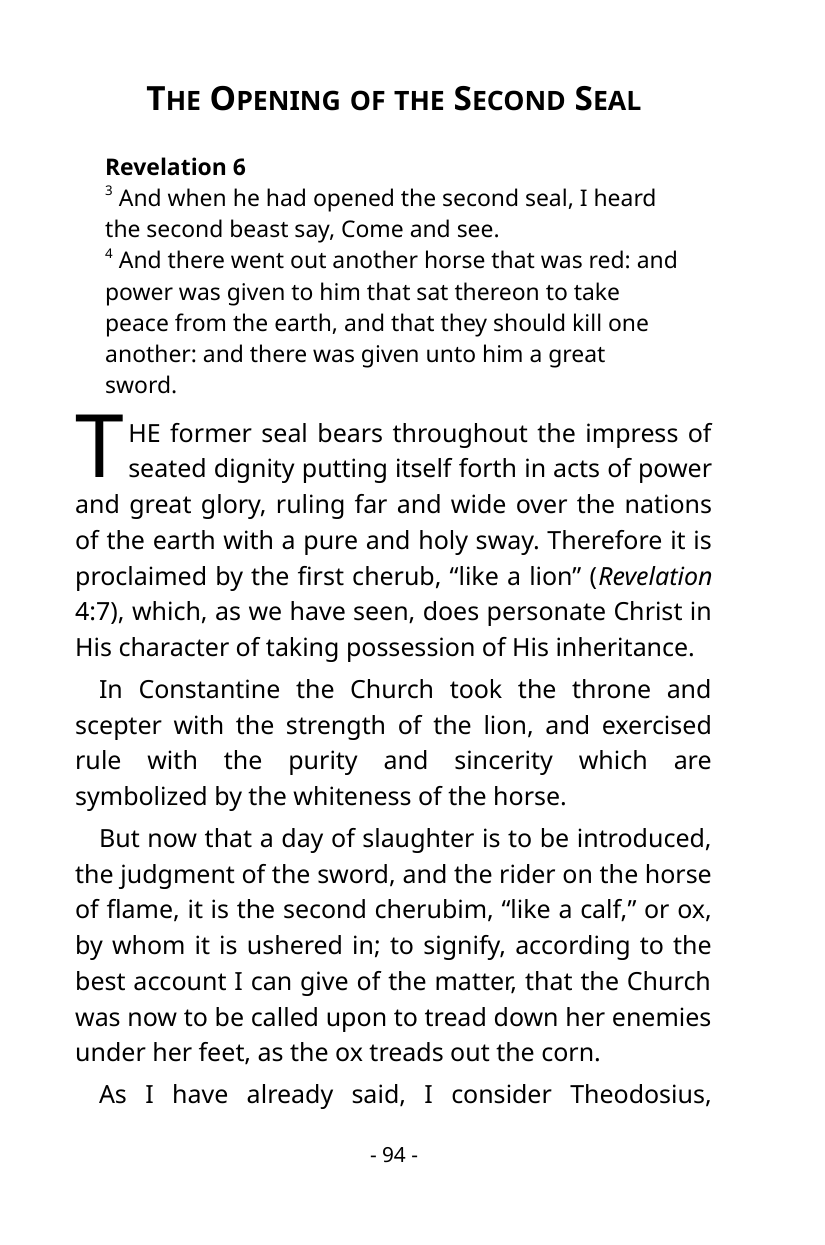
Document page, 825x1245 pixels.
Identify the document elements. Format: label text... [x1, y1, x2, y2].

text THE former seal bears throughout the impress of seated dignity putting itself forth in acts of power and great glory, ruling far and wide over the nations of the earth with a pure and holy sway. Therefore it is proclaimed by the first cherub, “like a lion” (Revelation 4:7), which, as we have seen, does personate Christ in His character of taking possession of His inheritance. [75, 415, 712, 664]
text 4 And there went out another horse that was red: and power was given to him that sat thereon to take peace from the earth, and that they should kill one another: and there was given unto him a great sword. [105, 244, 682, 400]
subtitle The Opening of the Second Seal [75, 75, 712, 120]
text In Constantine the Church took the throne and scepter with the strength of the lion, and exercised rule with the purity and sincerity which are symbolized by the whiteness of the horse. [75, 672, 712, 813]
text Revelation 6 [105, 150, 712, 182]
text As I have already said, I consider Theodosius, [75, 1077, 712, 1111]
text 3 And when he had opened the second seal, I heard the second beast say, Come and see. [105, 182, 682, 244]
text But now that a day of slaughter is to be introduced, the judgment of the sword, and the rider on the horse of flame, it is the second cherubim, “like a calf,” or ox, by whom it is ushered in; to signify, according to the best account I can give of the matter, that the Church was now to be called upon to tread down her enemies under her feet, as the ox treads out the corn. [75, 821, 712, 1069]
